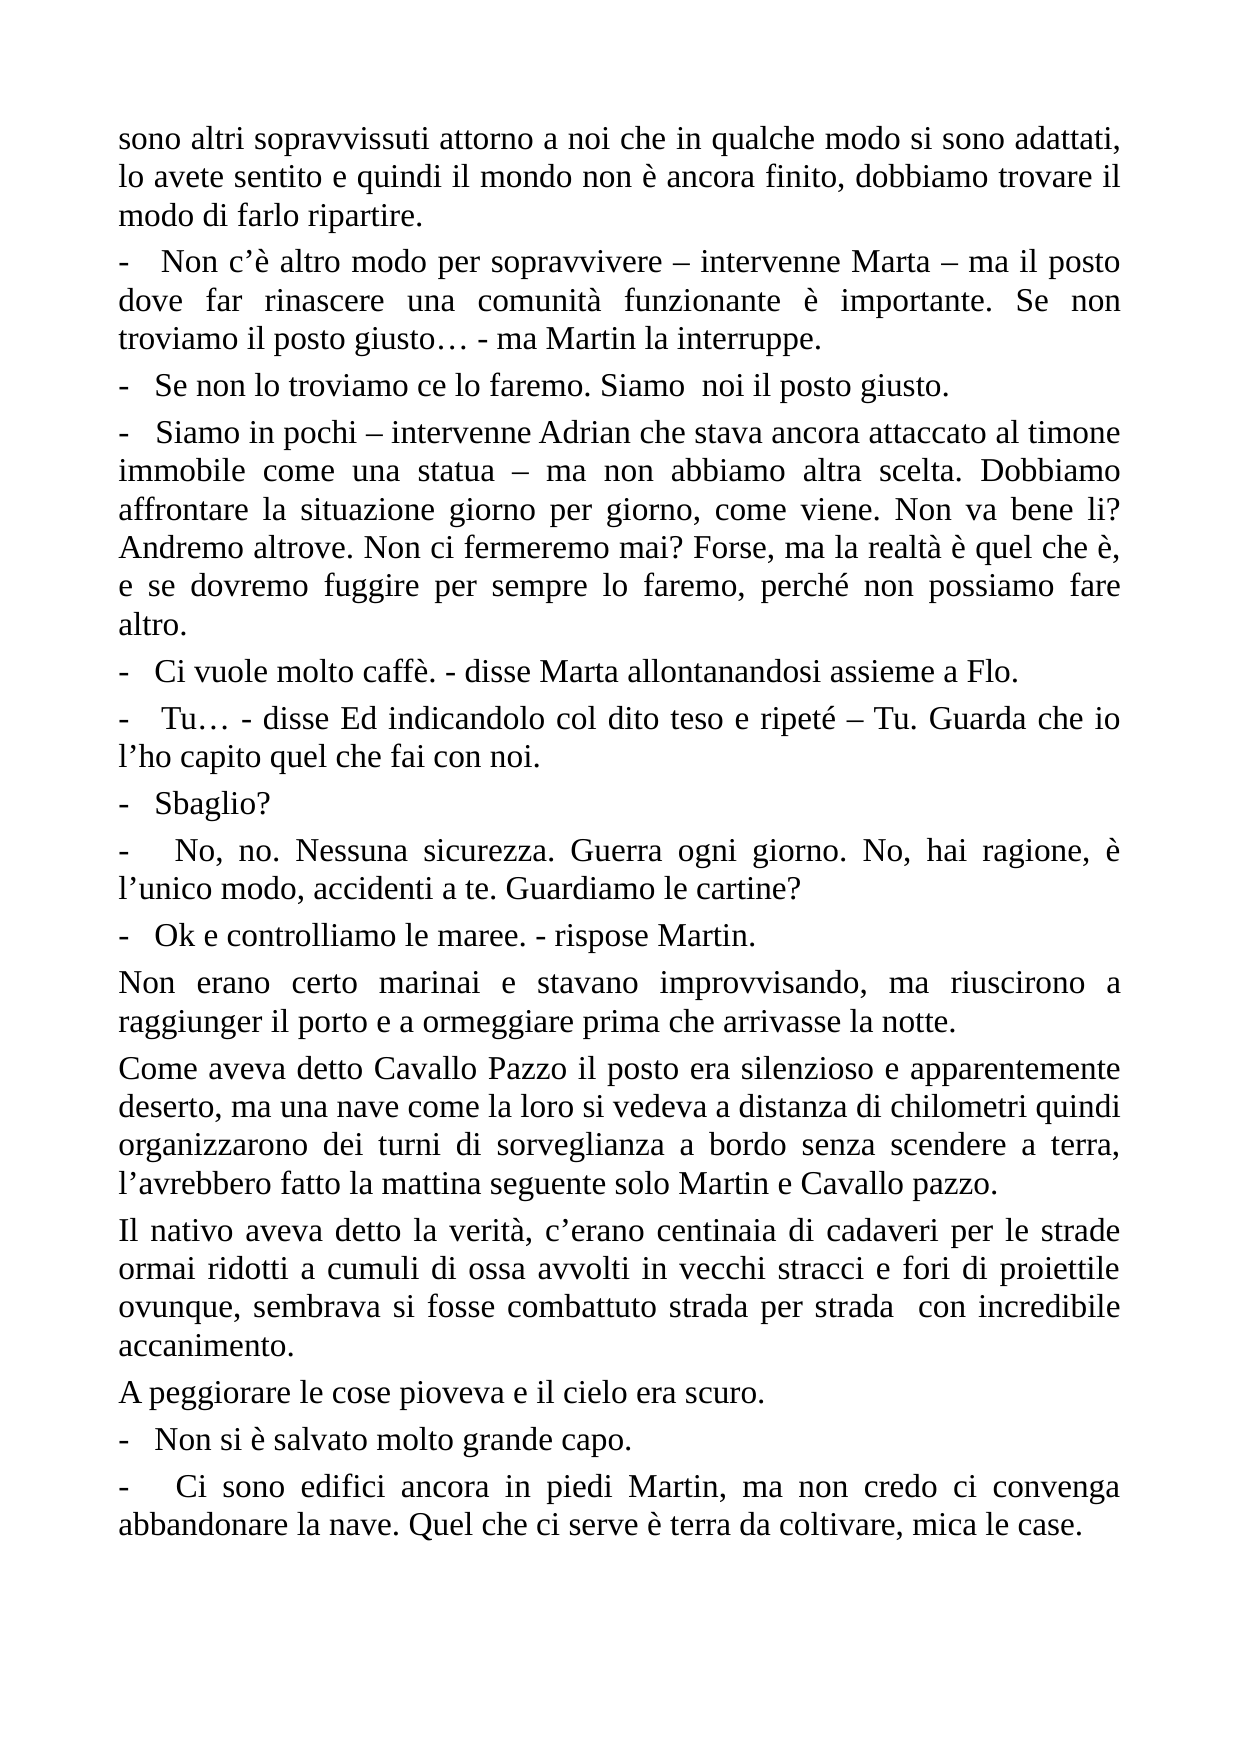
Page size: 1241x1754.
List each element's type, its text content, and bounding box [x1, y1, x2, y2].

text - Siamo in pochi – intervenne Adrian che stava ancora attaccato al timone immobile come una statua – ma non abbiamo altra scelta. Dobbiamo affrontare la situazione giorno per giorno, come viene. Non va bene li? Andremo altrove. Non ci fermeremo mai? Forse, ma la realtà è quel che è, e se dovremo fuggire per sempre lo faremo, perché non possiamo fare altro. [118, 412, 1122, 642]
text - Ci vuole molto caffè. - disse Marta allontanandosi assieme a Flo. [118, 651, 1122, 689]
text A peggiorare le cose pioveva e il cielo era scuro. [118, 1372, 1122, 1410]
text - Ci sono edifici ancora in piedi Martin, ma non credo ci convenga abbandonare la nave. Quel che ci serve è terra da coltivare, mica le case. [118, 1466, 1122, 1542]
text - Non si è salvato molto grande capo. [118, 1419, 1122, 1457]
text - Non c’è altro modo per sopravvivere – intervenne Marta – ma il posto dove far rinascere una comunità funzionante è importante. Se non troviamo il posto giusto… - ma Martin la interruppe. [118, 242, 1122, 357]
text - Se non lo troviamo ce lo faremo. Siamo noi il posto giusto. [118, 365, 1122, 404]
text - Tu… - disse Ed indicandolo col dito teso e ripeté – Tu. Guarda che io l’ho capito quel che fai con noi. [118, 698, 1122, 775]
text Come aveva detto Cavallo Pazzo il posto era silenzioso e apparentemente deserto, ma una nave come la loro si vedeva a distanza di chilometri quindi organizzarono dei turni di sorveglianza a bordo senza scendere a terra, l’avrebbero fatto la mattina seguente solo Martin e Cavallo pazzo. [118, 1048, 1122, 1201]
text Non erano certo marinai e stavano improvvisando, ma riuscirono a raggiunger il porto e a ormeggiare prima che arrivasse la notte. [118, 963, 1122, 1039]
text sono altri sopravvissuti attorno a noi che in qualche modo si sono adattati, lo avete sentito e quindi il mondo non è ancora finito, dobbiamo trovare il modo di farlo ripartire. [118, 118, 1122, 233]
text Il nativo aveva detto la verità, c’erano centinaia di cadaveri per le strade ormai ridotti a cumuli di ossa avvolti in vecchi stracci e fori di proiettile ovunque, sembrava si fosse combattuto strada per strada con incredibile accanimento. [118, 1210, 1122, 1363]
text - No, no. Nessuna sicurezza. Guerra ogni giorno. No, hai ragione, è l’unico modo, accidenti a te. Guardiamo le cartine? [118, 830, 1122, 907]
text - Sbaglio? [118, 783, 1122, 822]
text - Ok e controlliamo le maree. - rispose Martin. [118, 916, 1122, 954]
